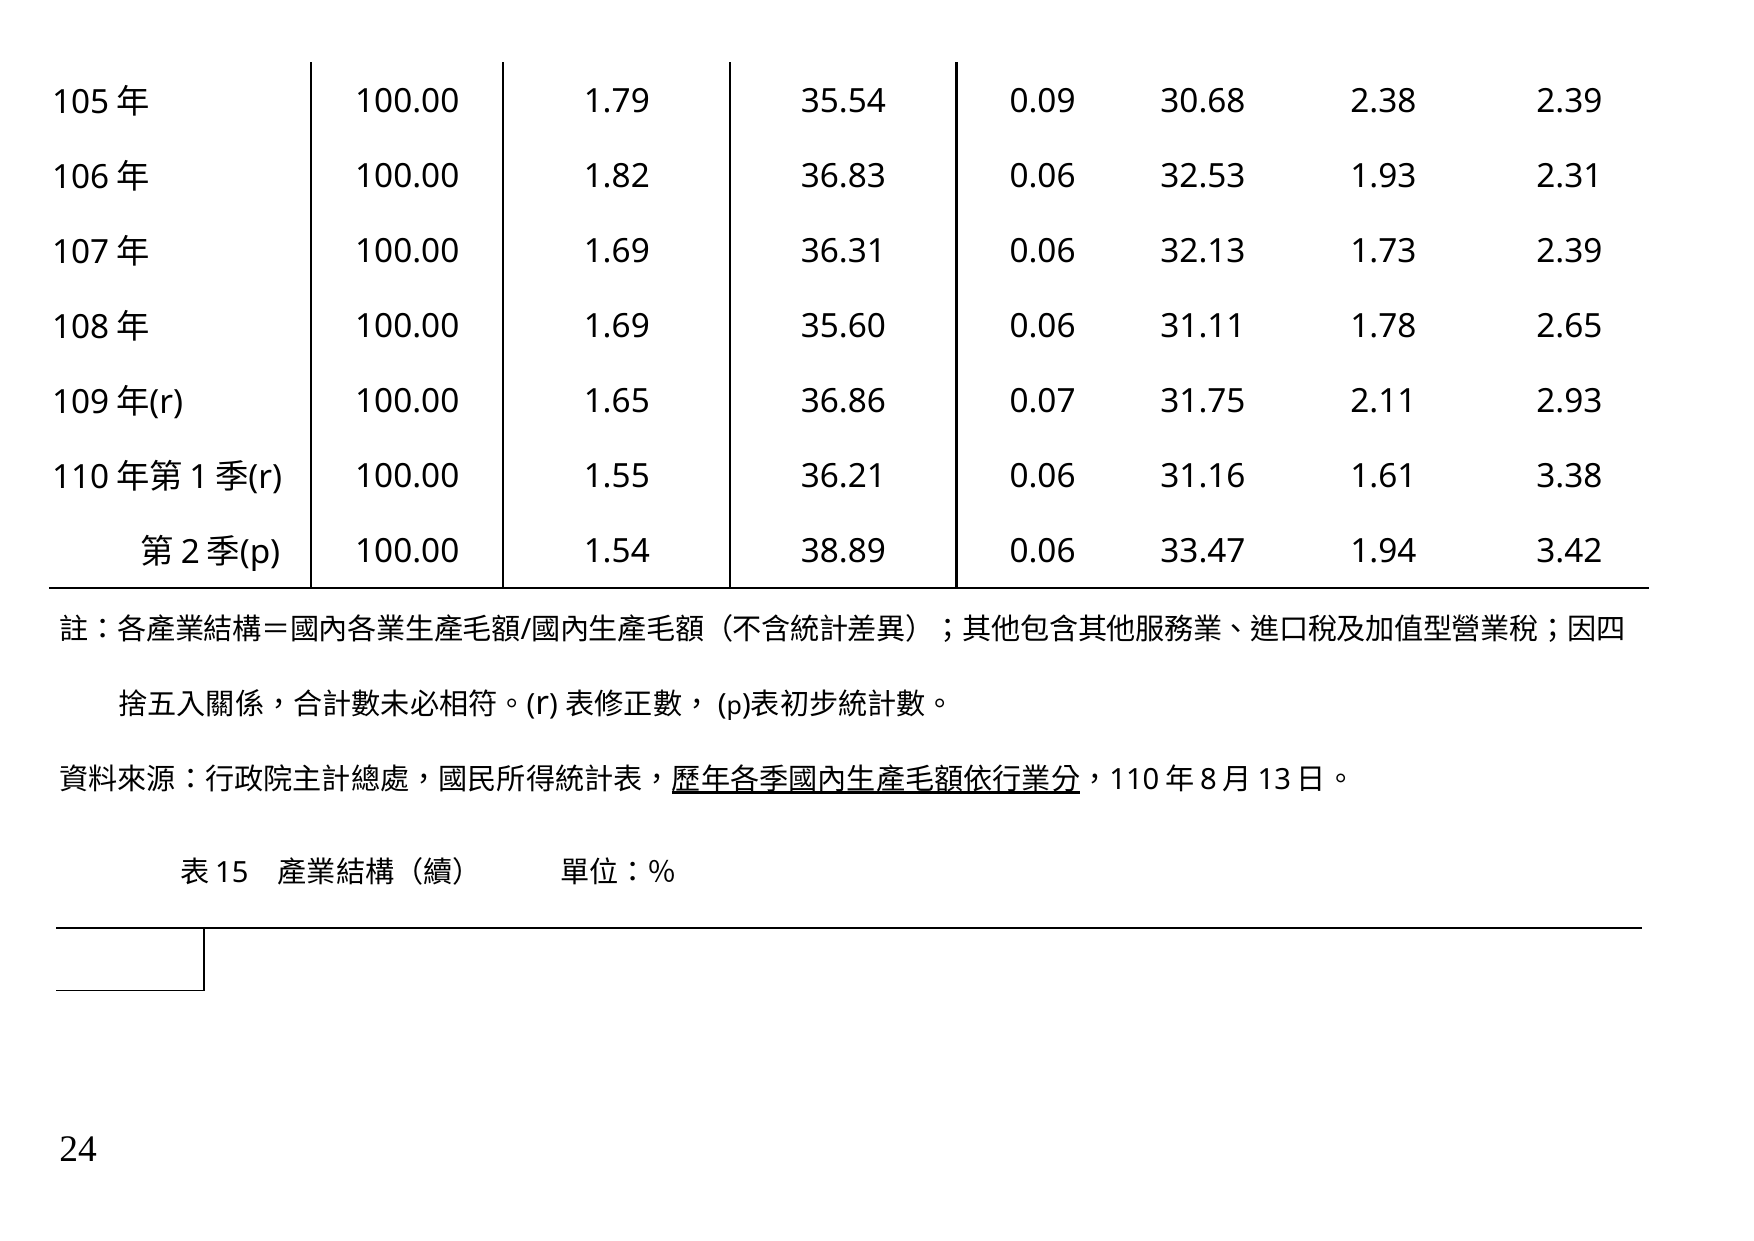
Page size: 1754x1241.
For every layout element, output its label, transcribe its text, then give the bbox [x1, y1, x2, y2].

table_cell 106年 [49, 137, 310, 212]
table_cell 36.21 [731, 437, 955, 512]
table_cell 109年(r) [49, 362, 310, 437]
table_cell 2.39 [1489, 212, 1649, 287]
table_header [205, 929, 314, 990]
table_cell 2.93 [1489, 362, 1649, 437]
table_cell 1.93 [1277, 137, 1489, 212]
table_cell 3.38 [1489, 437, 1649, 512]
table_cell 0.06 [958, 287, 1128, 362]
table_header [56, 929, 203, 990]
table_cell 100.00 [312, 287, 502, 362]
text 資料來源：行政院主計總處，國民所得統計表，歷年各季國內生產毛額依行業分，110年8月13日。 [59, 739, 1639, 814]
table_cell 31.16 [1129, 437, 1277, 512]
table_cell 107年 [49, 212, 310, 287]
table_cell 0.06 [958, 437, 1128, 512]
table_cell 2.38 [1277, 62, 1489, 137]
table_cell 100.00 [312, 362, 502, 437]
table_cell 2.11 [1277, 362, 1489, 437]
table_cell 1.69 [504, 212, 729, 287]
table_cell 1.54 [504, 512, 729, 587]
table_cell 30.68 [1129, 62, 1277, 137]
table_cell 0.07 [958, 362, 1128, 437]
table_cell 2.31 [1489, 137, 1649, 212]
table_cell 2.39 [1489, 62, 1649, 137]
table_cell 31.75 [1129, 362, 1277, 437]
table_cell 36.83 [731, 137, 955, 212]
table_cell 100.00 [312, 62, 502, 137]
table_cell 100.00 [312, 437, 502, 512]
table_cell 第2季(p) [49, 512, 310, 587]
table_cell 1.73 [1277, 212, 1489, 287]
table_cell 1.82 [504, 137, 729, 212]
table_cell 110年第1季(r) [49, 437, 310, 512]
table_cell 100.00 [312, 212, 502, 287]
table_cell 1.94 [1277, 512, 1489, 587]
subtitle 表15 產業結構（續） 單位：％ [58, 833, 1639, 908]
table_cell 1.69 [504, 287, 729, 362]
table_cell 3.42 [1489, 512, 1649, 587]
table_cell 0.06 [958, 137, 1128, 212]
text 註：各產業結構＝國內各業生產毛額/國內生產毛額（不含統計差異）；其他包含其他服務業、進口稅及加值型營業稅；因四捨五入關係，合計數未必相符。(r) 表修正數， (p)表初步統計數。 [59, 589, 1639, 739]
table_cell 1.78 [1277, 287, 1489, 362]
table_cell 0.06 [958, 512, 1128, 587]
table_cell 105年 [49, 62, 310, 137]
table_cell 0.09 [958, 62, 1128, 137]
table_cell 32.13 [1129, 212, 1277, 287]
table_cell 32.53 [1129, 137, 1277, 212]
table_cell 100.00 [312, 512, 502, 587]
table_cell 35.54 [731, 62, 955, 137]
table_cell 108年 [49, 287, 310, 362]
table_cell 1.79 [504, 62, 729, 137]
table_cell 35.60 [731, 287, 955, 362]
table_header [315, 929, 1642, 990]
table_cell 36.31 [731, 212, 955, 287]
table_cell 38.89 [731, 512, 955, 587]
table_cell 1.65 [504, 362, 729, 437]
table_cell 36.86 [731, 362, 955, 437]
table_cell 31.11 [1129, 287, 1277, 362]
table_cell 1.61 [1277, 437, 1489, 512]
table_cell 0.06 [958, 212, 1128, 287]
table_cell 100.00 [312, 137, 502, 212]
table_cell 1.55 [504, 437, 729, 512]
table_cell 33.47 [1129, 512, 1277, 587]
table_cell 2.65 [1489, 287, 1649, 362]
